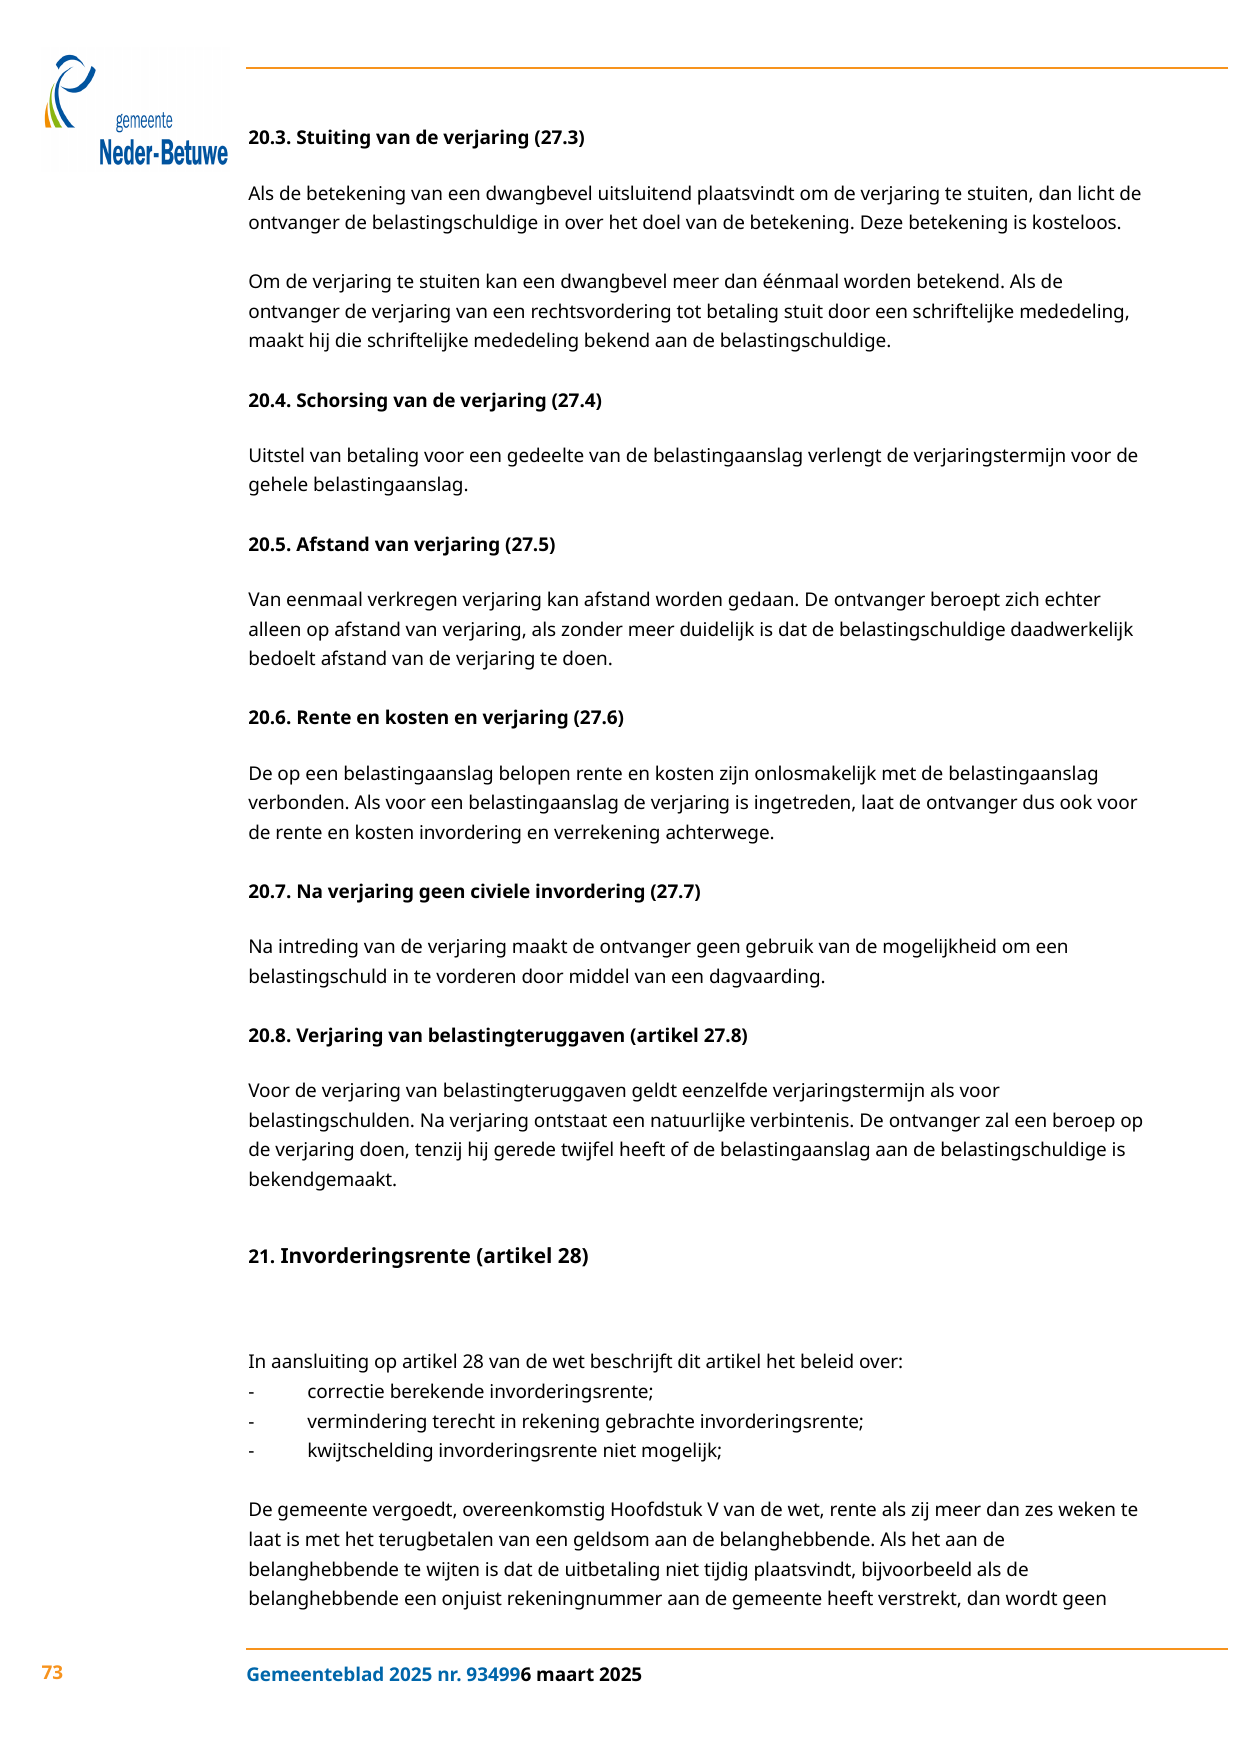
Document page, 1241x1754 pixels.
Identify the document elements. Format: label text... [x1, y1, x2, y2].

text Als de betekening van een dwangbevel uitsluitend plaatsvindt om de verjaring te stuiten, dan licht de ontvanger de belastingschuldige in over het doel van de betekening. Deze betekening is kosteloos. [248, 180, 1152, 235]
text Om de verjaring te stuiten kan een dwangbevel meer dan éénmaal worden betekend. Als de ontvanger de verjaring van een rechtsvordering tot betaling stuit door een schriftelijke mededeling, maakt hij die schriftelijke mededeling bekend aan de belastingschuldige. [248, 268, 1152, 353]
text De gemeente vergoedt, overeenkomstig Hoofdstuk V van de wet, rente als zij meer dan zes weken te laat is met het terugbetalen van een geldsom aan de belanghebbende. Als het aan de belanghebbende te wijten is dat de uitbetaling niet tijdig plaatsvindt, bijvoorbeeld als de belanghebbende een onjuist rekeningnummer aan de gemeente heeft verstrekt, dan wordt geen [248, 1497, 1152, 1611]
list correctie berekende invorderingsrente; [248, 1378, 1152, 1404]
text 20.8. Verjaring van belastingteruggaven (artikel 27.8) [248, 1022, 1152, 1048]
list vermindering terecht in rekening gebrachte invorderingsrente; [248, 1408, 1152, 1434]
text Voor de verjaring van belastingteruggaven geldt eenzelfde verjaringstermijn als voor belastingschulden. Na verjaring ontstaat een natuurlijke verbintenis. De ontvanger zal een beroep op de verjaring doen, tenzij hij gerede twijfel heeft of de belastingaanslag aan de belastingschuldige is bekendgemaakt. [248, 1077, 1152, 1192]
text De op een belastingaanslag belopen rente en kosten zijn onlosmakelijk met de belastingaanslag verbonden. Als voor een belastingaanslag de verjaring is ingetreden, laat de ontvanger dus ook voor de rente en kosten invordering en verrekening achterwege. [248, 760, 1152, 845]
list kwijtschelding invorderingsrente niet mogelijk; [248, 1437, 1152, 1463]
text In aansluiting op artikel 28 van de wet beschrijft dit artikel het beleid over: [248, 1349, 1152, 1374]
text 20.7. Na verjaring geen civiele invordering (27.7) [248, 878, 1152, 904]
text 20.4. Schorsing van de verjaring (27.4) [248, 387, 1152, 412]
picture [41, 47, 231, 172]
text 20.5. Afstand van verjaring (27.5) [248, 531, 1152, 557]
text 21. Invorderingsrente (artikel 28) [248, 1241, 1152, 1270]
text Uitstel van betaling voor een gedeelte van de belastingaanslag verlengt de verjaringstermijn voor de gehele belastingaanslag. [248, 442, 1152, 497]
text 20.6. Rente en kosten en verjaring (27.6) [248, 704, 1152, 730]
text Van eenmaal verkregen verjaring kan afstand worden gedaan. De ontvanger beroept zich echter alleen op afstand van verjaring, als zonder meer duidelijk is dat de belastingschuldige daadwerkelijk bedoelt afstand van de verjaring te doen. [248, 586, 1152, 671]
text 20.3. Stuiting van de verjaring (27.3) [248, 124, 1152, 150]
text Na intreding van de verjaring maakt de ontvanger geen gebruik van de mogelijkheid om een belastingschuld in te vorderen door middel van een dagvaarding. [248, 933, 1152, 989]
